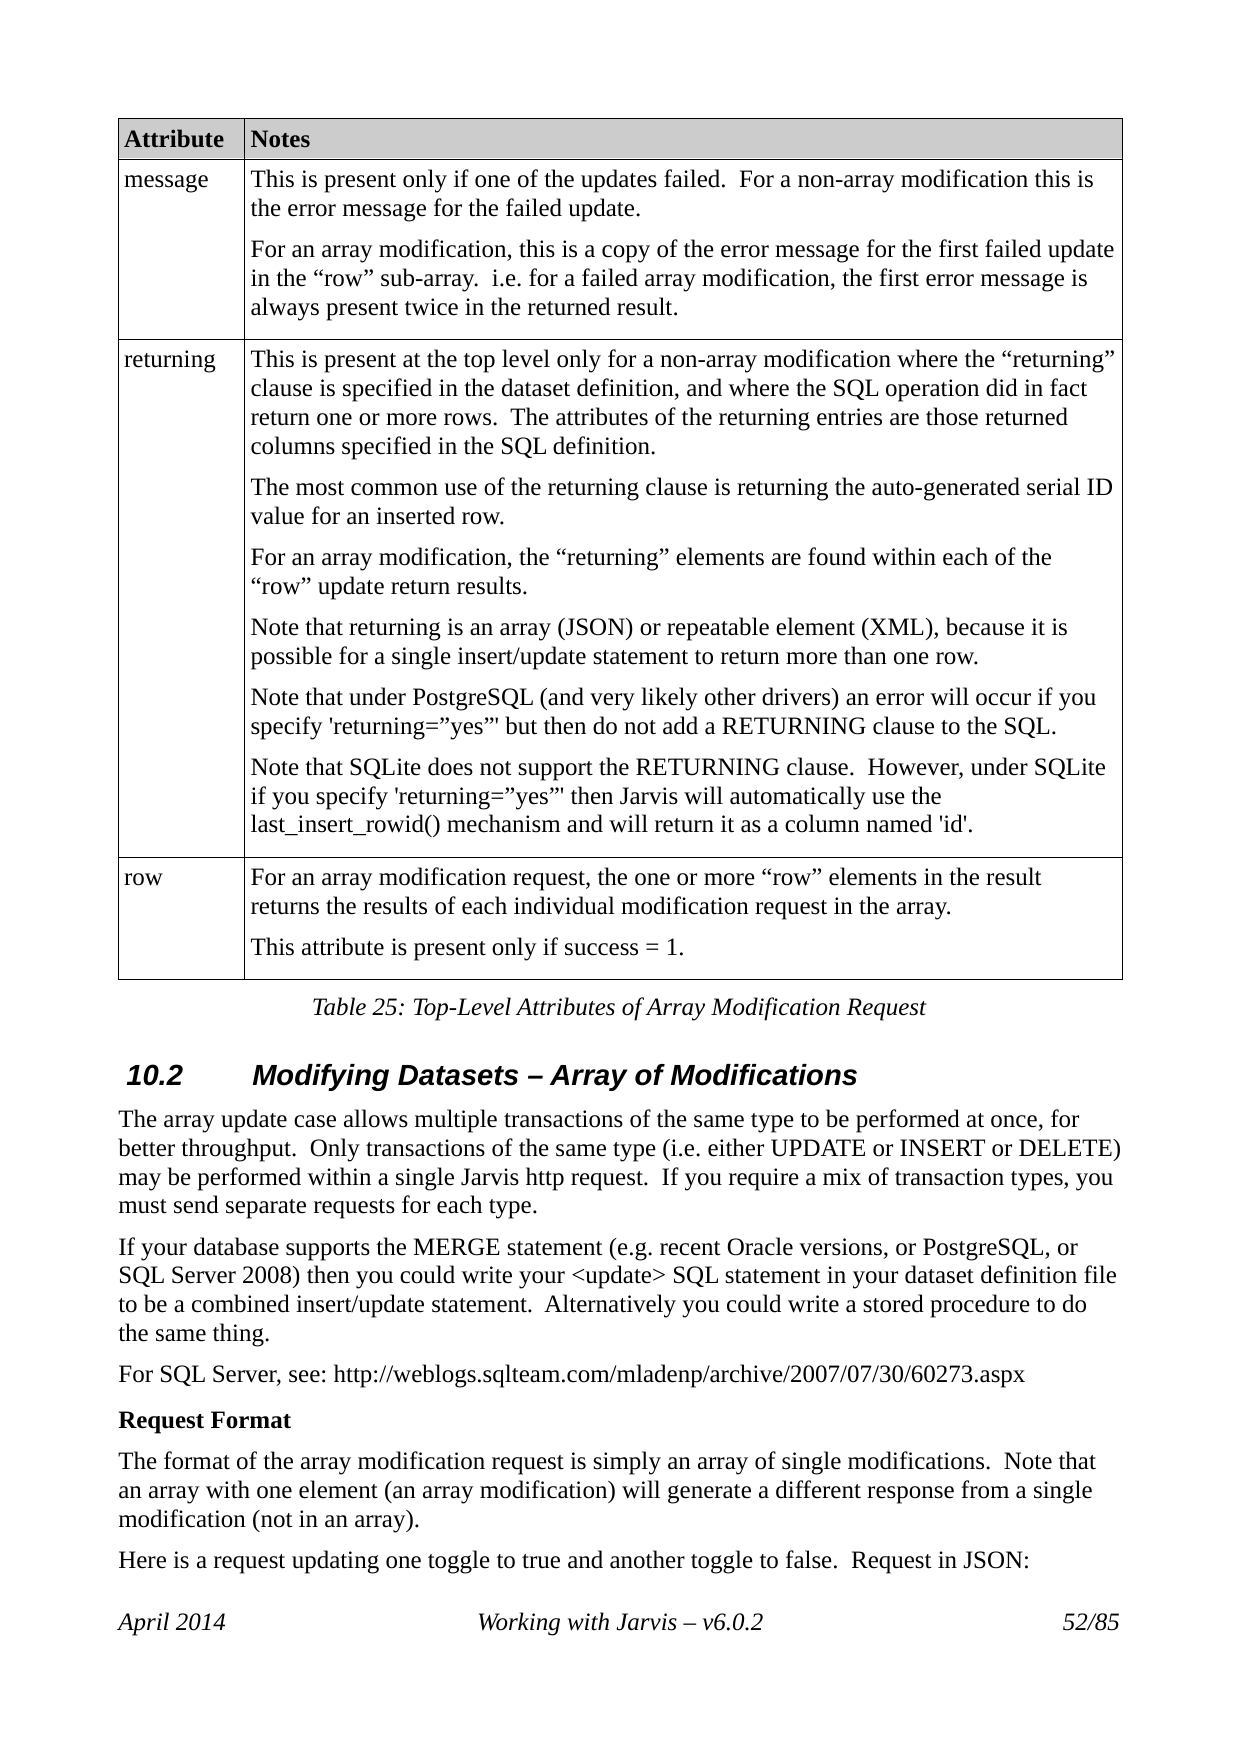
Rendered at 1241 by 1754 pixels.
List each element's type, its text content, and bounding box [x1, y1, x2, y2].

text If your database supports the MERGE statement (e.g. recent Oracle versions, or PostgreSQL, or SQL Server 2008) then you could write your <update> SQL statement in your dataset definition file to be a combined insert/update statement. Alternatively you could write a stored procedure to do the same thing. [118, 1232, 1122, 1347]
subtitle Modifying Datasets – Array of Modifications [118, 1058, 1122, 1092]
table_cell This is present only if one of the updates failed. For a non-array modification this is the error message for the failed update. For an array modification, this is a copy of the error message for the first failed update in the “row” sub-array. i.e. for a failed array modification, the first error message is always present twice in the returned result. [245, 160, 1122, 339]
text The array update case allows multiple transactions of the same type to be performed at once, for better throughput. Only transactions of the same type (i.e. either UPDATE or INSERT or DELETE) may be performed within a single Jarvis http request. If you require a mix of transaction types, you must send separate requests for each type. [118, 1104, 1122, 1219]
table_cell This is present at the top level only for a non-array modification where the “returning” clause is specified in the dataset definition, and where the SQL operation did in fact return one or more rows. The attributes of the returning entries are those returned columns specified in the SQL definition. The most common use of the returning clause is returning the auto-generated serial ID value for an inserted row. For an array modification, the “returning” elements are found within each of the “row” update return results. Note that returning is an array (JSON) or repeatable element (XML), because it is possible for a single insert/update statement to return more than one row. Note that under PostgreSQL (and very likely other drivers) an error will occur if you specify 'returning=”yes”' but then do not add a RETURNING clause to the SQL. Note that SQLite does not support the RETURNING clause. However, under SQLite if you specify 'returning=”yes”' then Jarvis will automatically use the last_insert_rowid() mechanism and will return it as a column named 'id'. [245, 340, 1122, 857]
text For SQL Server, see: http://weblogs.sqlteam.com/mladenp/archive/2007/07/30/60273.aspx [118, 1359, 1122, 1388]
table_header Notes [245, 119, 1122, 158]
text The format of the array modification request is simply an array of single modifications. Note that an array with one element (an array modification) will generate a different response from a single modification (not in an array). [118, 1446, 1122, 1533]
subtitle Request Format [118, 1405, 1122, 1434]
table_cell row [119, 858, 244, 979]
table_cell For an array modification request, the one or more “row” elements in the result returns the results of each individual modification request in the array. This attribute is present only if success = 1. [245, 858, 1122, 979]
text Here is a request updating one toggle to true and another toggle to false. Request in JSON: [118, 1545, 1122, 1574]
table_cell message [119, 160, 244, 339]
table_header Attribute [119, 119, 244, 158]
text Table 25: Top-Level Attributes of Array Modification Request [118, 992, 1122, 1021]
table_cell returning [119, 340, 244, 857]
